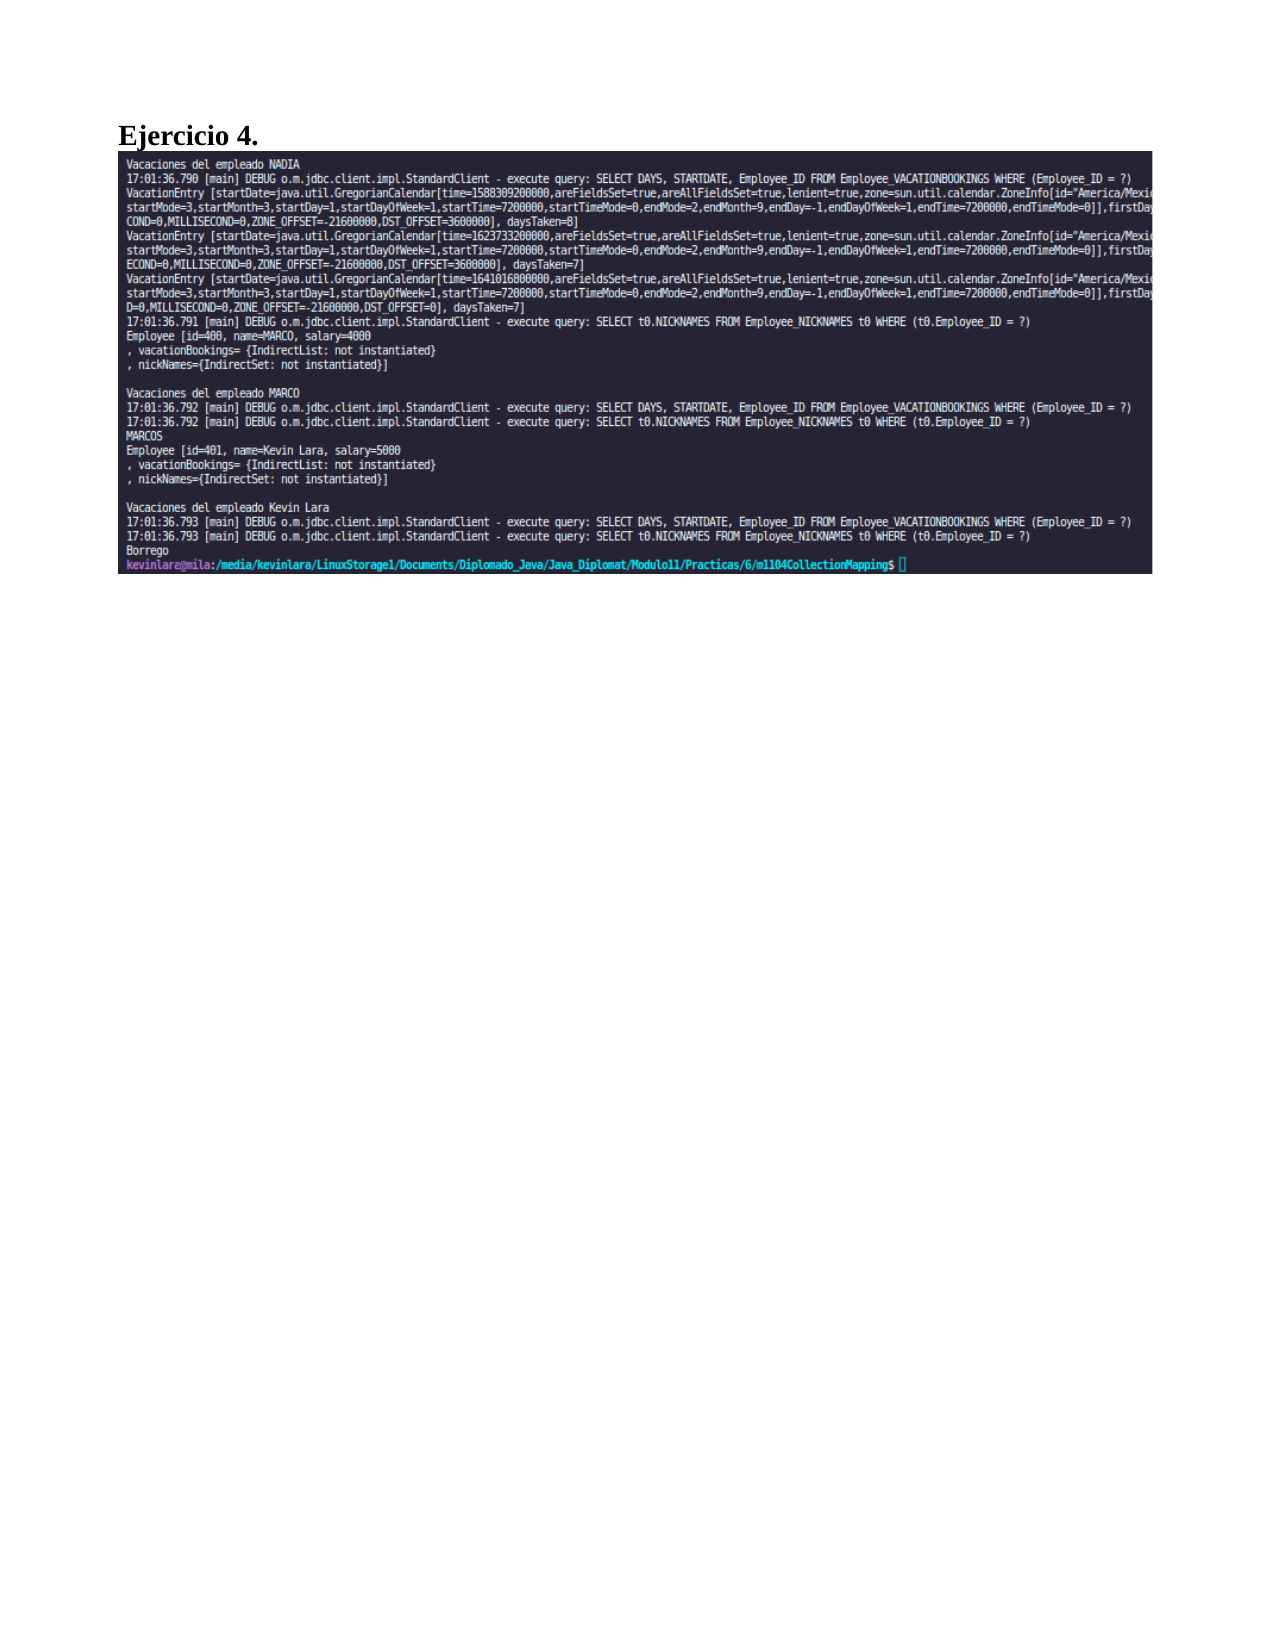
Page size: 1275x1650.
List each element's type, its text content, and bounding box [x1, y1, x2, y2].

text Ejercicio 4. [118, 118, 1157, 152]
